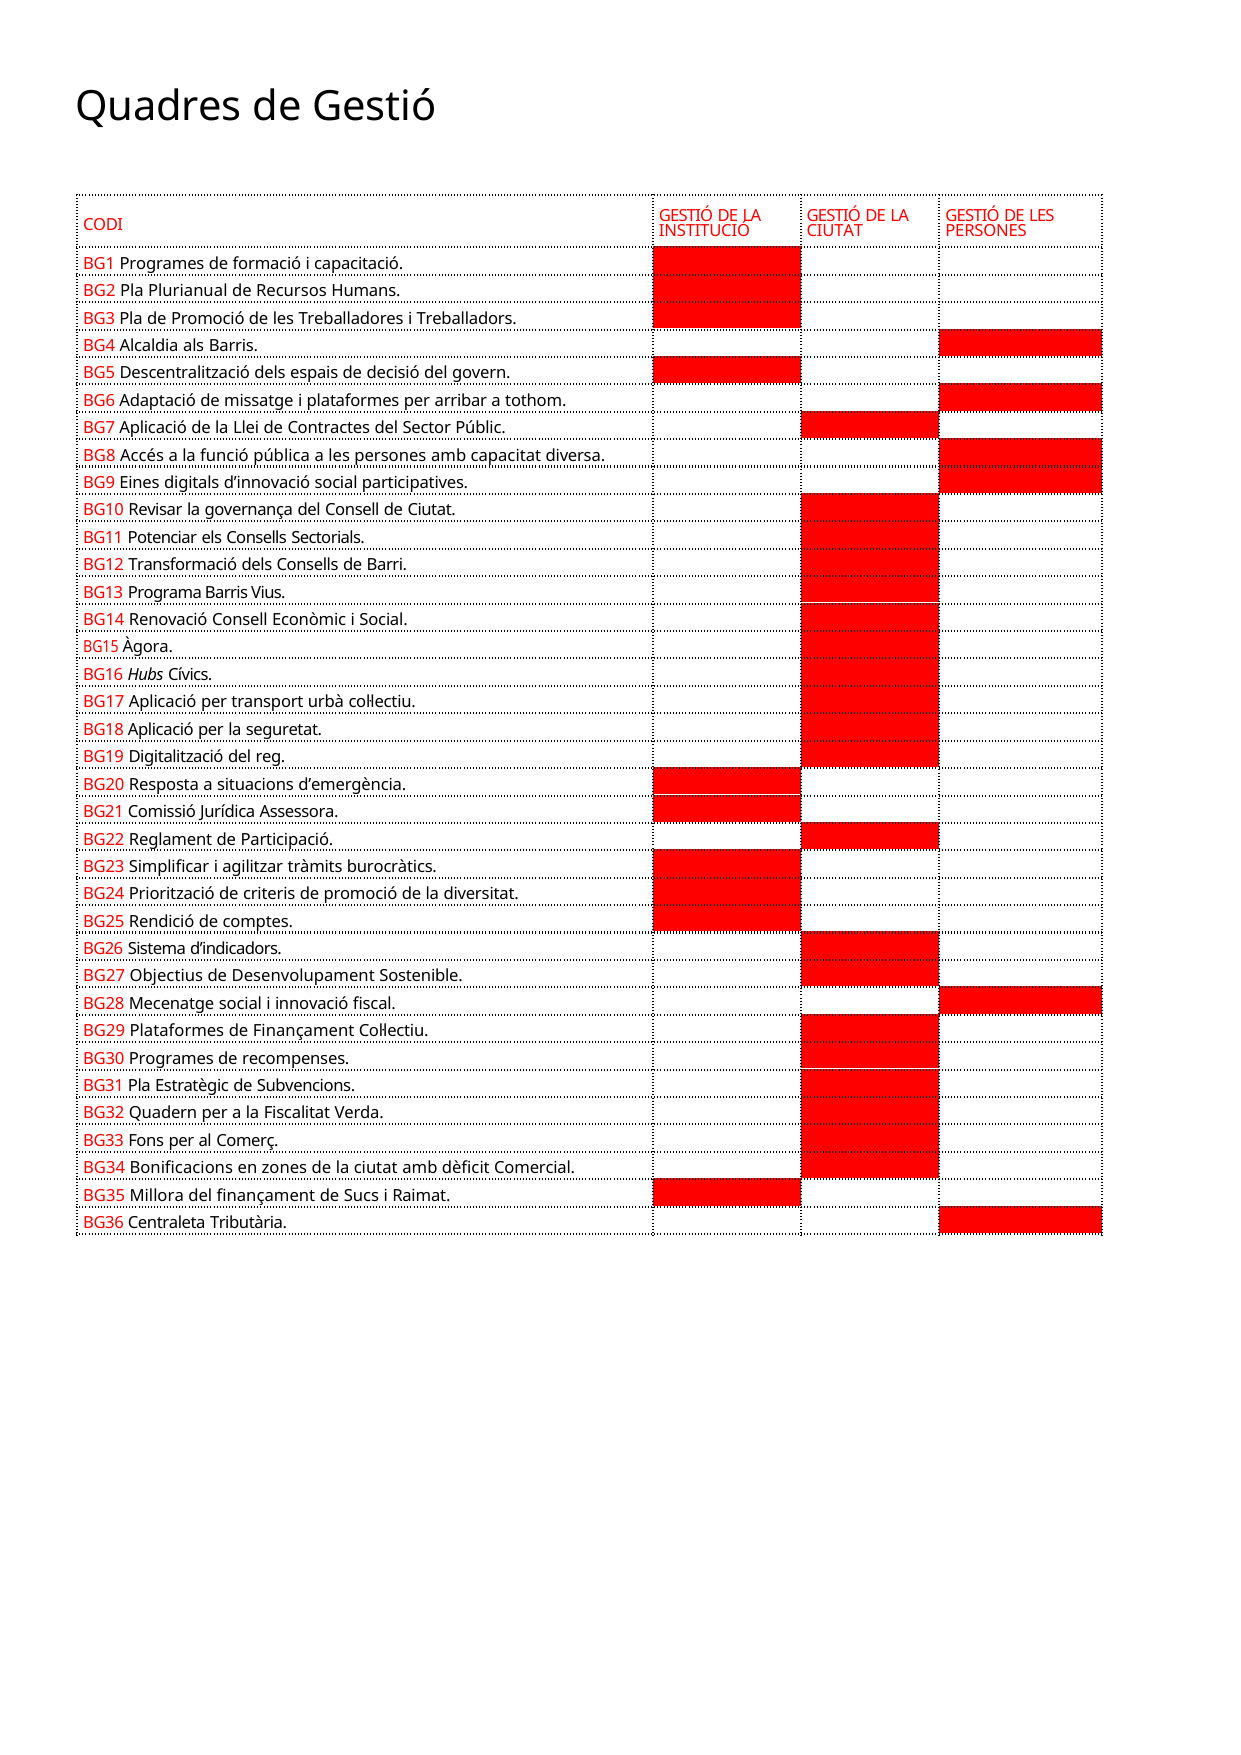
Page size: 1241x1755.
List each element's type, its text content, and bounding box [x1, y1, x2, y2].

table_cell [653, 795, 801, 822]
table_cell BG36 Centraleta Tributària. [77, 1206, 653, 1233]
table_cell [939, 603, 1102, 630]
table_cell [653, 493, 801, 520]
table_cell [939, 630, 1102, 657]
table_cell BG29 Plataformes de Finançament Col·lectiu. [77, 1014, 653, 1041]
table_cell [801, 767, 939, 794]
table_cell BG32 Quadern per a la Fiscalitat Verda. [77, 1096, 653, 1123]
table_cell [653, 603, 801, 630]
table_cell [653, 1041, 801, 1068]
table_cell [801, 986, 939, 1014]
table_cell [653, 877, 801, 904]
table_cell [801, 411, 939, 438]
table_cell [939, 465, 1102, 493]
table_cell [939, 849, 1102, 877]
table_cell BG11 Potenciar els Consells Sectorials. [77, 520, 653, 548]
table_cell [801, 383, 939, 411]
table_cell [801, 657, 939, 685]
table_cell [653, 740, 801, 767]
table_cell [653, 1178, 801, 1206]
table_cell [801, 1096, 939, 1123]
table_cell BG34 Bonificacions en zones de la ciutat amb dèficit Comercial. [77, 1151, 653, 1178]
table_cell BG6 Adaptació de missatge i plataformes per arribar a tothom. [77, 383, 653, 411]
table_cell [939, 493, 1102, 520]
table_cell [939, 274, 1102, 301]
table_cell BG19 Digitalització del reg. [77, 740, 653, 767]
table_cell [939, 438, 1102, 465]
table_cell [653, 986, 801, 1014]
table_cell BG7 Aplicació de la Llei de Contractes del Sector Públic. [77, 411, 653, 438]
table_cell [939, 795, 1102, 822]
table_cell [653, 411, 801, 438]
table_cell [801, 904, 939, 931]
table_cell [653, 630, 801, 657]
table_cell BG17 Aplicació per transport urbà col·lectiu. [77, 685, 653, 712]
table_cell [653, 1206, 801, 1233]
table_cell [653, 657, 801, 685]
table_cell [801, 712, 939, 740]
table_cell [939, 877, 1102, 904]
table_cell [939, 959, 1102, 986]
table_cell [939, 575, 1102, 602]
table_cell [653, 1014, 801, 1041]
table_cell [939, 822, 1102, 849]
table_cell BG14 Renovació Consell Econòmic i Social. [77, 603, 653, 630]
table_cell [939, 1151, 1102, 1178]
table_cell BG10 Revisar la governança del Consell de Ciutat. [77, 493, 653, 520]
table_cell BG20 Resposta a situacions d’emergència. [77, 767, 653, 794]
table_cell [653, 465, 801, 493]
table_cell BG35 Millora del finançament de Sucs i Raimat. [77, 1178, 653, 1206]
table_cell [801, 274, 939, 301]
table_cell [801, 740, 939, 767]
table_cell [939, 246, 1102, 274]
table_cell [653, 274, 801, 301]
table_cell BG1 Programes de formació i capacitació. [77, 246, 653, 274]
table_cell [939, 411, 1102, 438]
table_cell [801, 329, 939, 356]
table_cell [801, 246, 939, 274]
table_cell [801, 465, 939, 493]
table_cell [653, 959, 801, 986]
table_cell [939, 740, 1102, 767]
table_cell [939, 301, 1102, 328]
table_cell BG16 Hubs Cívics. [77, 657, 653, 685]
table_cell [939, 329, 1102, 356]
table_cell BG24 Priorització de criteris de promoció de la diversitat. [77, 877, 653, 904]
table_cell [801, 356, 939, 383]
table_cell [653, 1123, 801, 1151]
table_cell [653, 1151, 801, 1178]
table_cell BG18 Aplicació per la seguretat. [77, 712, 653, 740]
table_cell [653, 246, 801, 274]
table_cell [801, 493, 939, 520]
table_cell [939, 712, 1102, 740]
table_cell [801, 931, 939, 959]
table_cell [653, 904, 801, 931]
table_cell [653, 383, 801, 411]
table_cell BG8 Accés a la funció pública a les persones amb capacitat diversa. [77, 438, 653, 465]
table_cell [653, 1096, 801, 1123]
table_cell [801, 795, 939, 822]
table_cell [653, 356, 801, 383]
table_cell [653, 822, 801, 849]
table_cell BG2 Pla Plurianual de Recursos Humans. [77, 274, 653, 301]
table_cell [653, 438, 801, 465]
table_cell BG30 Programes de recompenses. [77, 1041, 653, 1068]
table_cell [653, 329, 801, 356]
table_cell [939, 1041, 1102, 1068]
table_cell [801, 1151, 939, 1178]
table_cell [653, 931, 801, 959]
table_cell [939, 904, 1102, 931]
table_cell BG28 Mecenatge social i innovació fiscal. [77, 986, 653, 1014]
table_cell [801, 1123, 939, 1151]
table_cell [801, 1014, 939, 1041]
table_cell [939, 931, 1102, 959]
table_cell BG15 Àgora. [77, 630, 653, 657]
table_header GESTIÓ DE LES PERSONES [939, 194, 1102, 246]
table_cell [939, 1123, 1102, 1151]
table_cell [939, 1014, 1102, 1041]
table_cell [801, 1041, 939, 1068]
table_cell BG23 Simplificar i agilitzar tràmits burocràtics. [77, 849, 653, 877]
table_cell [801, 1178, 939, 1206]
table_cell [939, 657, 1102, 685]
table_cell BG4 Alcaldia als Barris. [77, 329, 653, 356]
table_cell [653, 1069, 801, 1096]
table_cell [801, 520, 939, 548]
table_cell BG12 Transformació dels Consells de Barri. [77, 548, 653, 575]
table_cell [801, 548, 939, 575]
table_header GESTIÓ DE LA CIUTAT [801, 194, 939, 246]
table_cell [653, 767, 801, 794]
table_cell BG27 Objectius de Desenvolupament Sostenible. [77, 959, 653, 986]
table_header CODI [77, 194, 653, 246]
table_cell BG25 Rendició de comptes. [77, 904, 653, 931]
table_cell BG3 Pla de Promoció de les Treballadores i Treballadors. [77, 301, 653, 328]
table_cell [939, 383, 1102, 411]
table_cell BG26 Sistema d’indicadors. [77, 931, 653, 959]
table_cell [653, 301, 801, 328]
table_cell [939, 356, 1102, 383]
table_cell BG13 Programa Barris Vius. [77, 575, 653, 602]
table_cell [939, 1178, 1102, 1206]
table_cell BG5 Descentralització dels espais de decisió del govern. [77, 356, 653, 383]
table_cell [801, 301, 939, 328]
table_cell [801, 603, 939, 630]
table_cell [653, 712, 801, 740]
table_cell [653, 849, 801, 877]
table_cell [939, 1069, 1102, 1096]
subtitle Quadres de Gestió [75, 75, 1118, 132]
table_cell [939, 986, 1102, 1014]
table_cell [653, 520, 801, 548]
table_cell BG22 Reglament de Participació. [77, 822, 653, 849]
table_cell [653, 685, 801, 712]
table_cell [801, 685, 939, 712]
table_cell [939, 1096, 1102, 1123]
table_cell [801, 959, 939, 986]
table_cell [939, 520, 1102, 548]
table_cell BG21 Comissió Jurídica Assessora. [77, 795, 653, 822]
table_cell [939, 1206, 1102, 1233]
table_cell [939, 767, 1102, 794]
table_cell [939, 548, 1102, 575]
table_cell [801, 822, 939, 849]
table_cell [653, 575, 801, 602]
table_cell [801, 1069, 939, 1096]
table_cell [801, 877, 939, 904]
table_cell BG9 Eines digitals d’innovació social participatives. [77, 465, 653, 493]
table_header GESTIÓ DE LA INSTITUCIÓ [653, 194, 801, 246]
table_cell [939, 685, 1102, 712]
table_cell [801, 1206, 939, 1233]
table_cell [801, 575, 939, 602]
table_cell [801, 849, 939, 877]
table_cell [801, 630, 939, 657]
table_cell [653, 548, 801, 575]
table_cell BG33 Fons per al Comerç. [77, 1123, 653, 1151]
table_cell [801, 438, 939, 465]
table_cell BG31 Pla Estratègic de Subvencions. [77, 1069, 653, 1096]
